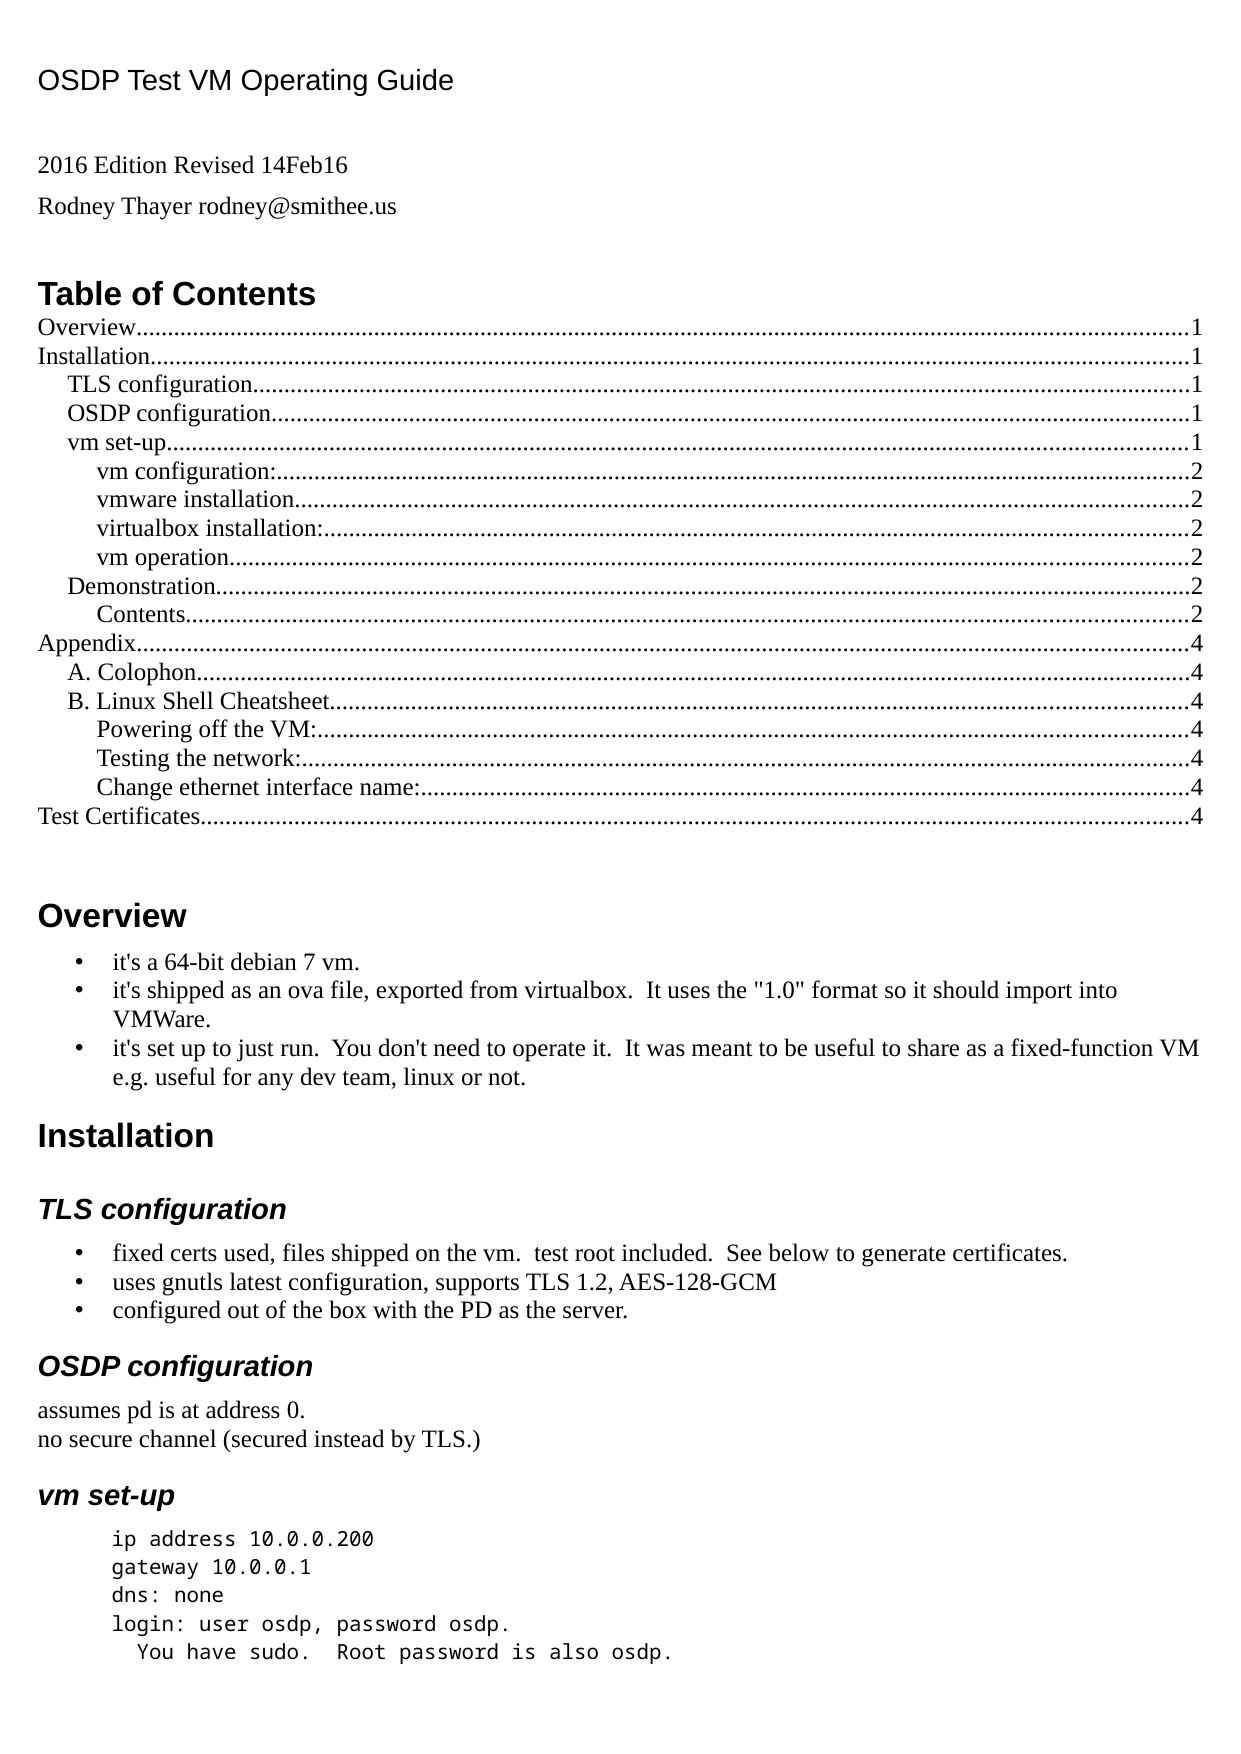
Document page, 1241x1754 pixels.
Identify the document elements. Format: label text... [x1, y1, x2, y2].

text Demonstration 2 [67, 571, 1203, 599]
text B. Linux Shell Cheatsheet 4 [67, 686, 1203, 714]
list uses gnutls latest configuration, supports TLS 1.2, AES-128-GCM [75, 1267, 1203, 1295]
text virtualbox installation: 2 [96, 513, 1203, 542]
text login: user osdp, password osdp. [111, 1609, 1203, 1637]
subtitle Overview [37, 896, 1203, 934]
text assumes pd is at address 0. [37, 1395, 1203, 1424]
text TLS configuration 1 [67, 369, 1203, 398]
text You have sudo. Root password is also osdp. [111, 1637, 1203, 1666]
subtitle Installation [37, 1116, 1203, 1154]
text Overview 1 [37, 312, 1203, 341]
text Change ethernet interface name: 4 [96, 772, 1203, 801]
list configured out of the box with the PD as the server. [75, 1295, 1203, 1324]
text 2016 Edition Revised 14Feb16 [37, 150, 1203, 178]
text Test Certificates 4 [37, 801, 1203, 829]
text Rodney Thayer rodney@smithee.us [37, 191, 1203, 220]
list fixed certs used, files shipped on the vm. test root included. See below to generate certificates. [75, 1238, 1203, 1267]
text Appendix 4 [37, 628, 1203, 657]
text no secure channel (secured instead by TLS.) [37, 1424, 1203, 1453]
text vm configuration: 2 [96, 456, 1203, 484]
text Testing the network: 4 [96, 743, 1203, 772]
subtitle OSDP Test VM Operating Guide [37, 62, 1203, 96]
subtitle Table of Contents [37, 273, 1203, 312]
subtitle vm set-up [37, 1478, 1203, 1511]
text vm operation 2 [96, 542, 1203, 571]
list it's shipped as an ova file, exported from virtualbox. It uses the "1.0" format so it should import into VMWare. [75, 976, 1203, 1033]
list it's set up to just run. You don't need to operate it. It was meant to be useful to share as a fixed-function VM e.g. useful for any dev team, linux or not. [75, 1033, 1203, 1091]
text Installation 1 [37, 341, 1203, 369]
text Powering off the VM: 4 [96, 714, 1203, 743]
text vm set-up 1 [67, 427, 1203, 456]
text Contents 2 [96, 599, 1203, 628]
subtitle OSDP configuration [37, 1349, 1203, 1383]
text A. Colophon 4 [67, 657, 1203, 686]
subtitle TLS configuration [37, 1192, 1203, 1225]
text OSDP configuration 1 [67, 398, 1203, 427]
text dns: none [111, 1581, 1203, 1609]
list it's a 64-bit debian 7 vm. [75, 947, 1203, 976]
text ip address 10.0.0.200 [111, 1524, 1203, 1552]
text vmware installation 2 [96, 484, 1203, 513]
text gateway 10.0.0.1 [111, 1552, 1203, 1581]
